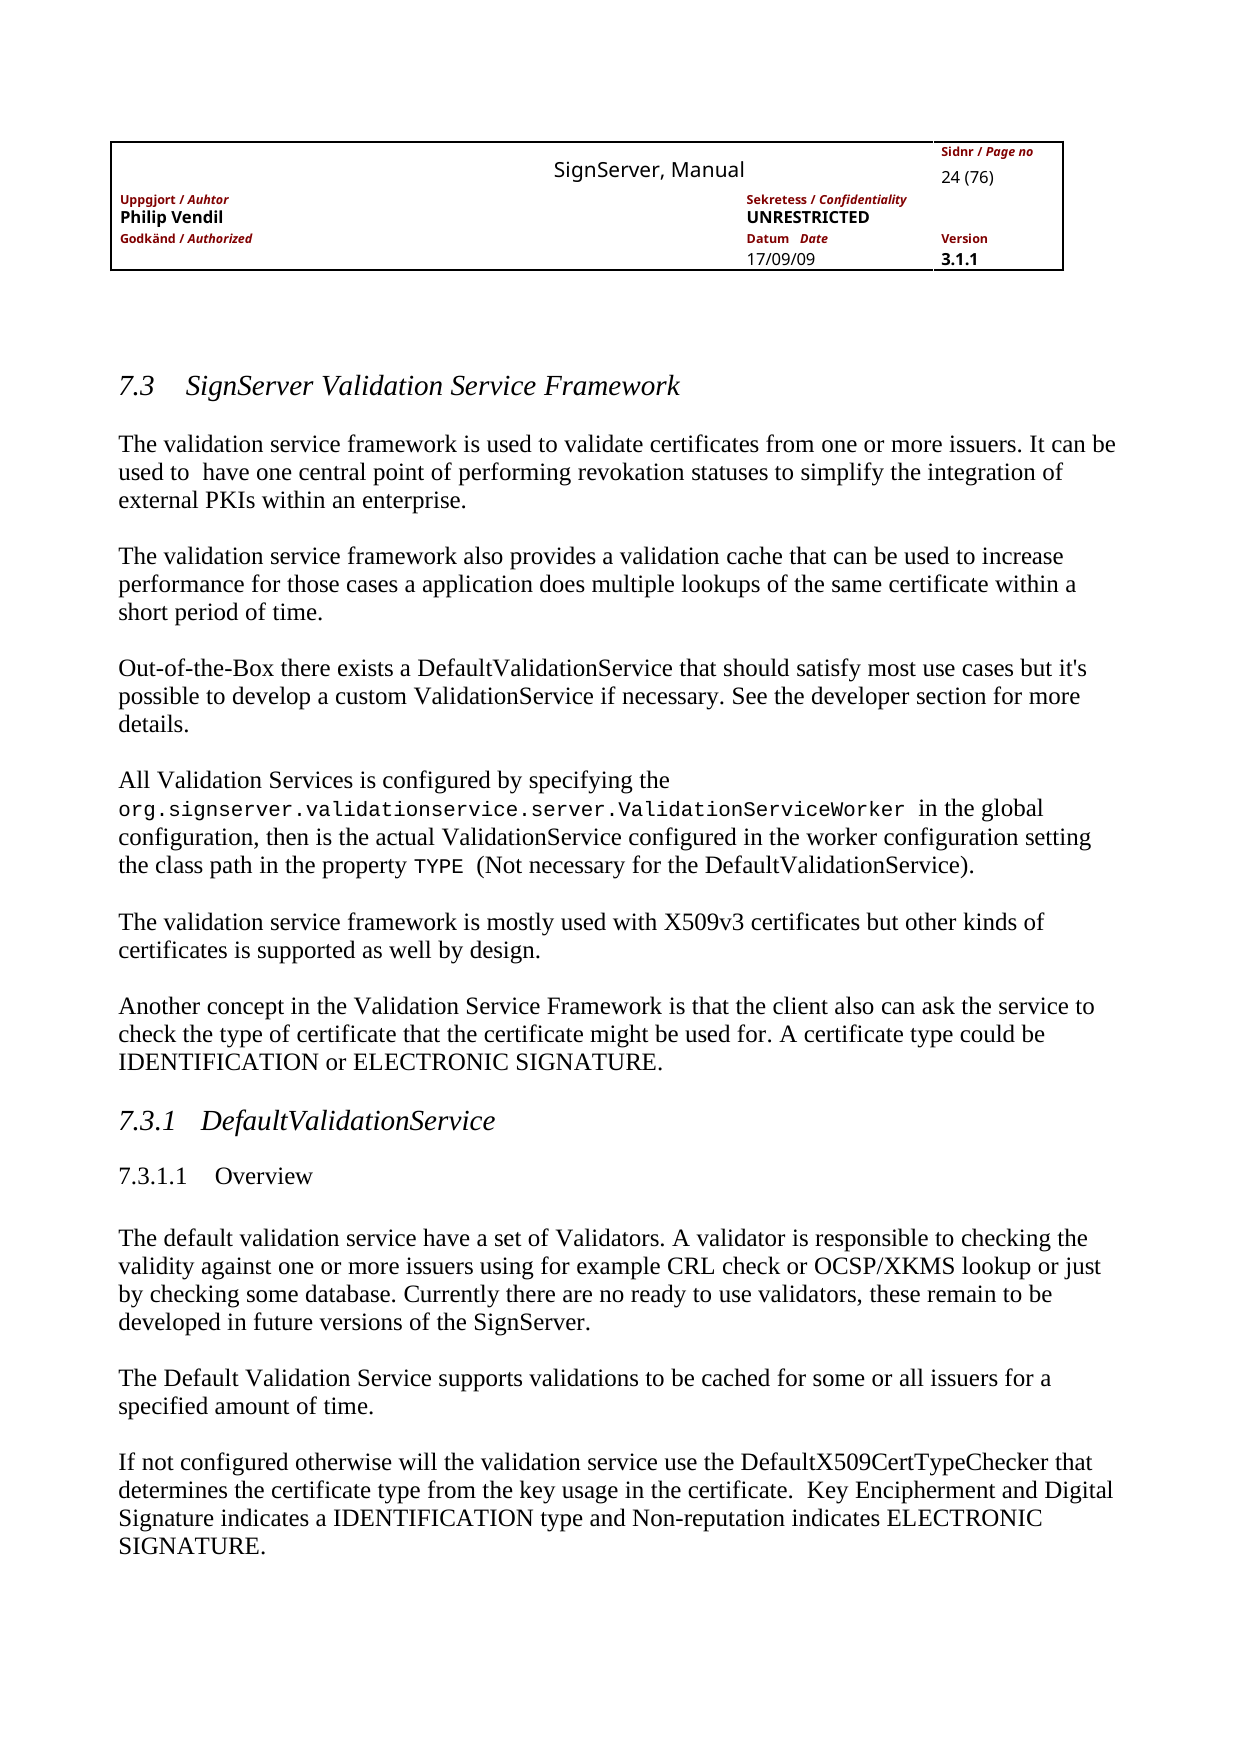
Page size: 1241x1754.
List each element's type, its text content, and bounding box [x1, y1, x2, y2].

text If not configured otherwise will the validation service use the DefaultX509CertTypeChecker that determines the certificate type from the key usage in the certificate. Key Encipherment and Digital Signature indicates a IDENTIFICATION type and Non-reputation indicates ELECTRONIC SIGNATURE. [118, 1448, 1122, 1560]
text The Default Validation Service supports validations to be cached for some or all issuers for a specified amount of time. [118, 1364, 1122, 1420]
text Another concept in the Validation Service Framework is that the client also can ask the service to check the type of certificate that the certificate might be used for. A certificate type could be IDENTIFICATION or ELECTRONIC SIGNATURE. [118, 992, 1122, 1076]
text The default validation service have a set of Validators. A validator is responsible to checking the validity against one or more issuers using for example CRL check or OCSP/XKMS lookup or just by checking some database. Currently there are no ready to use validators, these remain to be developed in future versions of the SignServer. [118, 1224, 1122, 1336]
text All Validation Services is configured by specifying the org.signserver.validationservice.server.ValidationServiceWorker in the global configuration, then is the actual ValidationService configured in the worker configuration setting the class path in the property TYPE (Not necessary for the DefaultValidationService). [118, 766, 1122, 880]
text The validation service framework is mostly used with X509v3 certificates but other kinds of certificates is supported as well by design. [118, 908, 1122, 964]
subtitle Overview [118, 1162, 1122, 1190]
text The validation service framework also provides a validation cache that can be used to increase performance for those cases a application does multiple lookups of the same certificate within a short period of time. [118, 542, 1122, 626]
subtitle DefaultValidationService [118, 1104, 1122, 1137]
text Out-of-the-Box there exists a DefaultValidationService that should satisfy most use cases but it's possible to develop a custom ValidationService if necessary. See the developer section for more details. [118, 654, 1122, 738]
text The validation service framework is used to validate certificates from one or more issuers. It can be used to have one central point of performing revokation statuses to simplify the integration of external PKIs within an enterprise. [118, 430, 1122, 514]
subtitle SignServer Validation Service Framework [118, 369, 1122, 402]
